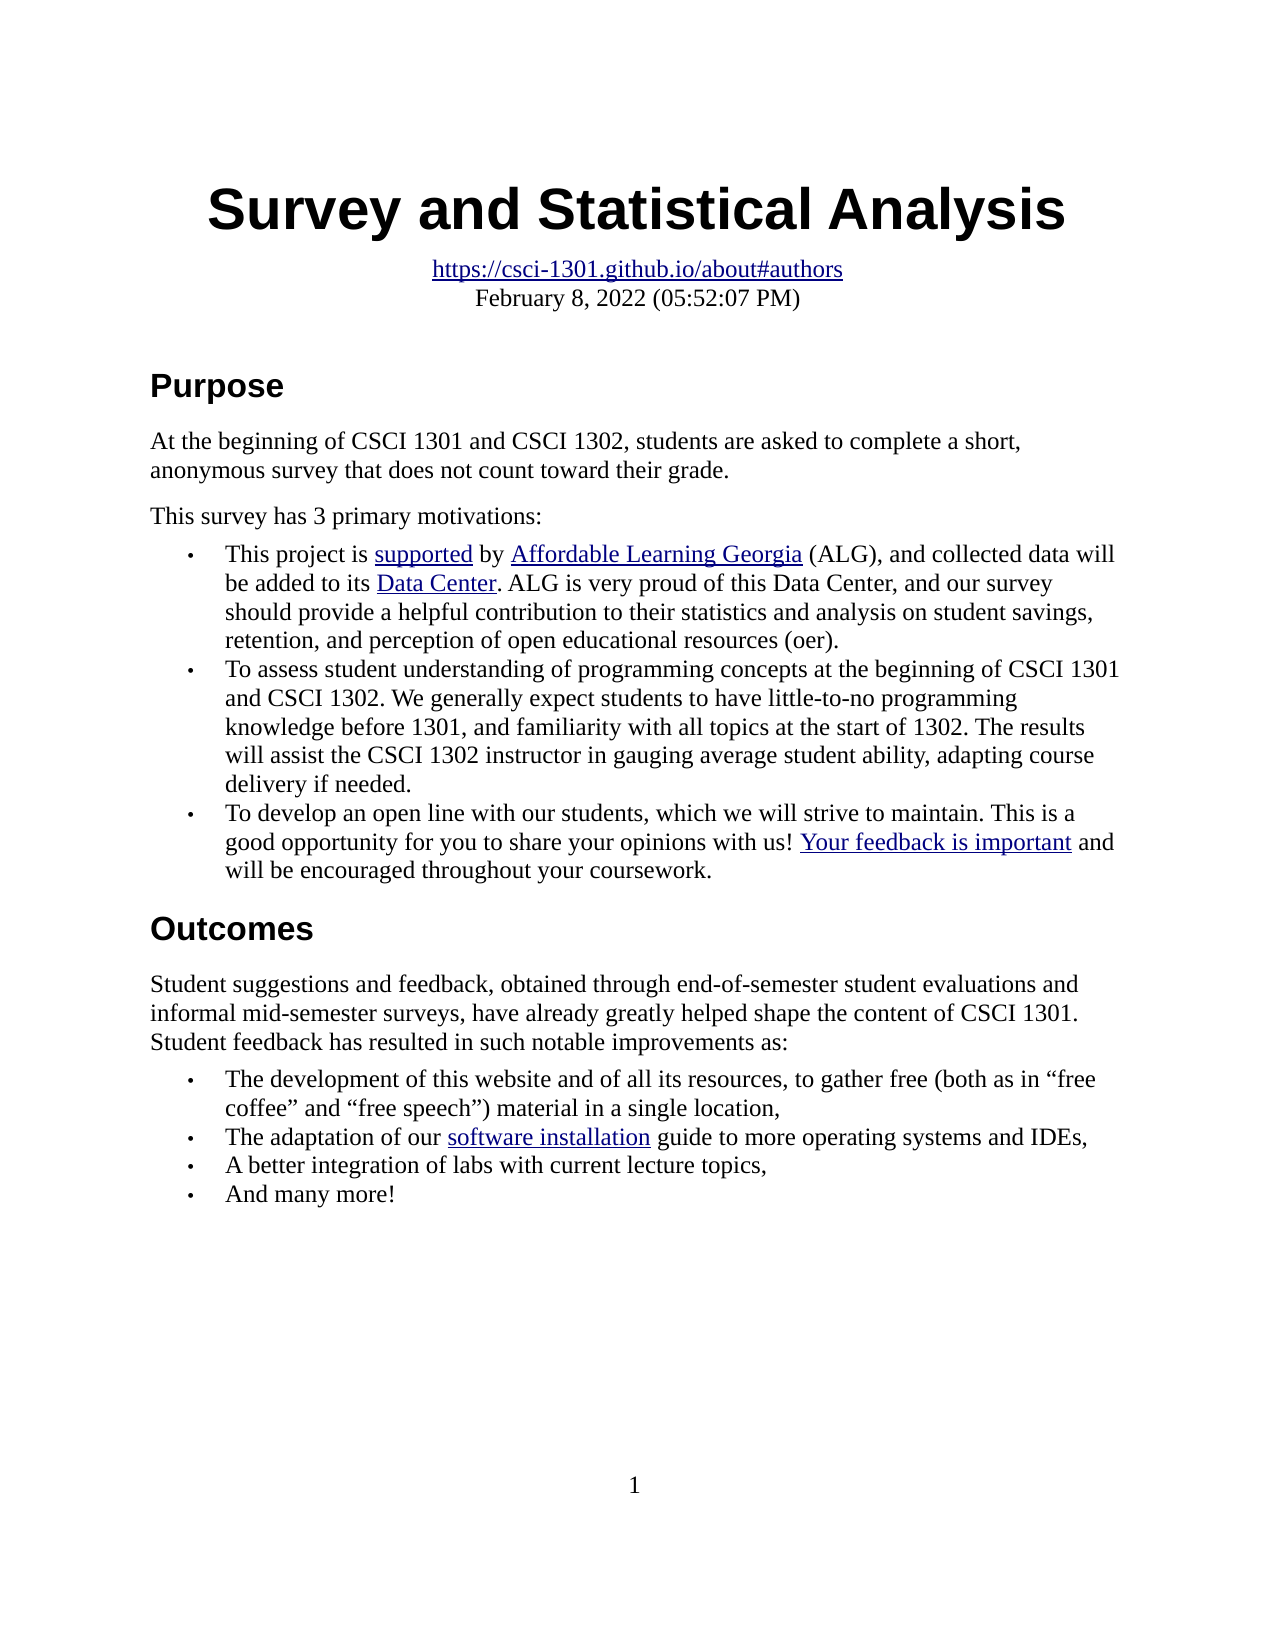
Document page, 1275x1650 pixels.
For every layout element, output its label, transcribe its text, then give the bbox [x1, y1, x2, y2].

list And many more! [187, 1179, 1125, 1208]
list The development of this website and of all its resources, to gather free (both as in “free coffee” and “free speech”) material in a single location, [187, 1064, 1125, 1122]
text At the beginning of CSCI 1301 and CSCI 1302, students are asked to complete a short, anonymous survey that does not count toward their grade. [150, 426, 1125, 483]
text February 8, 2022 (05:52:07 PM) [150, 283, 1125, 312]
title Survey and Statistical Analysis [150, 175, 1125, 242]
list To assess student understanding of programming concepts at the beginning of CSCI 1301 and CSCI 1302. We generally expect students to have little-to-no programming knowledge before 1301, and familiarity with all topics at the start of 1302. The results will assist the CSCI 1302 instructor in gauging average student ability, adapting course delivery if needed. [187, 654, 1125, 798]
list To develop an open line with our students, which we will strive to maintain. This is a good opportunity for you to share your opinions with us! Your feedback is important and will be encouraged throughout your coursework. [187, 798, 1125, 884]
text https://csci-1301.github.io/about#authors [150, 254, 1125, 283]
subtitle Purpose [150, 366, 1125, 404]
text Student suggestions and feedback, obtained through end-of-semester student evaluations and informal mid-semester surveys, have already greatly helped shape the content of CSCI 1301. Student feedback has resulted in such notable improvements as: [150, 969, 1125, 1055]
list This project is supported by Affordable Learning Georgia (ALG), and collected data will be added to its Data Center. ALG is very proud of this Data Center, and our survey should provide a helpful contribution to their statistics and analysis on student savings, retention, and perception of open educational resources (oer). [187, 539, 1125, 654]
list The adaptation of our software installation guide to more operating systems and IDEs, [187, 1122, 1125, 1151]
list A better integration of labs with current lecture topics, [187, 1151, 1125, 1179]
text This survey has 3 primary motivations: [150, 501, 1125, 530]
subtitle Outcomes [150, 909, 1125, 948]
